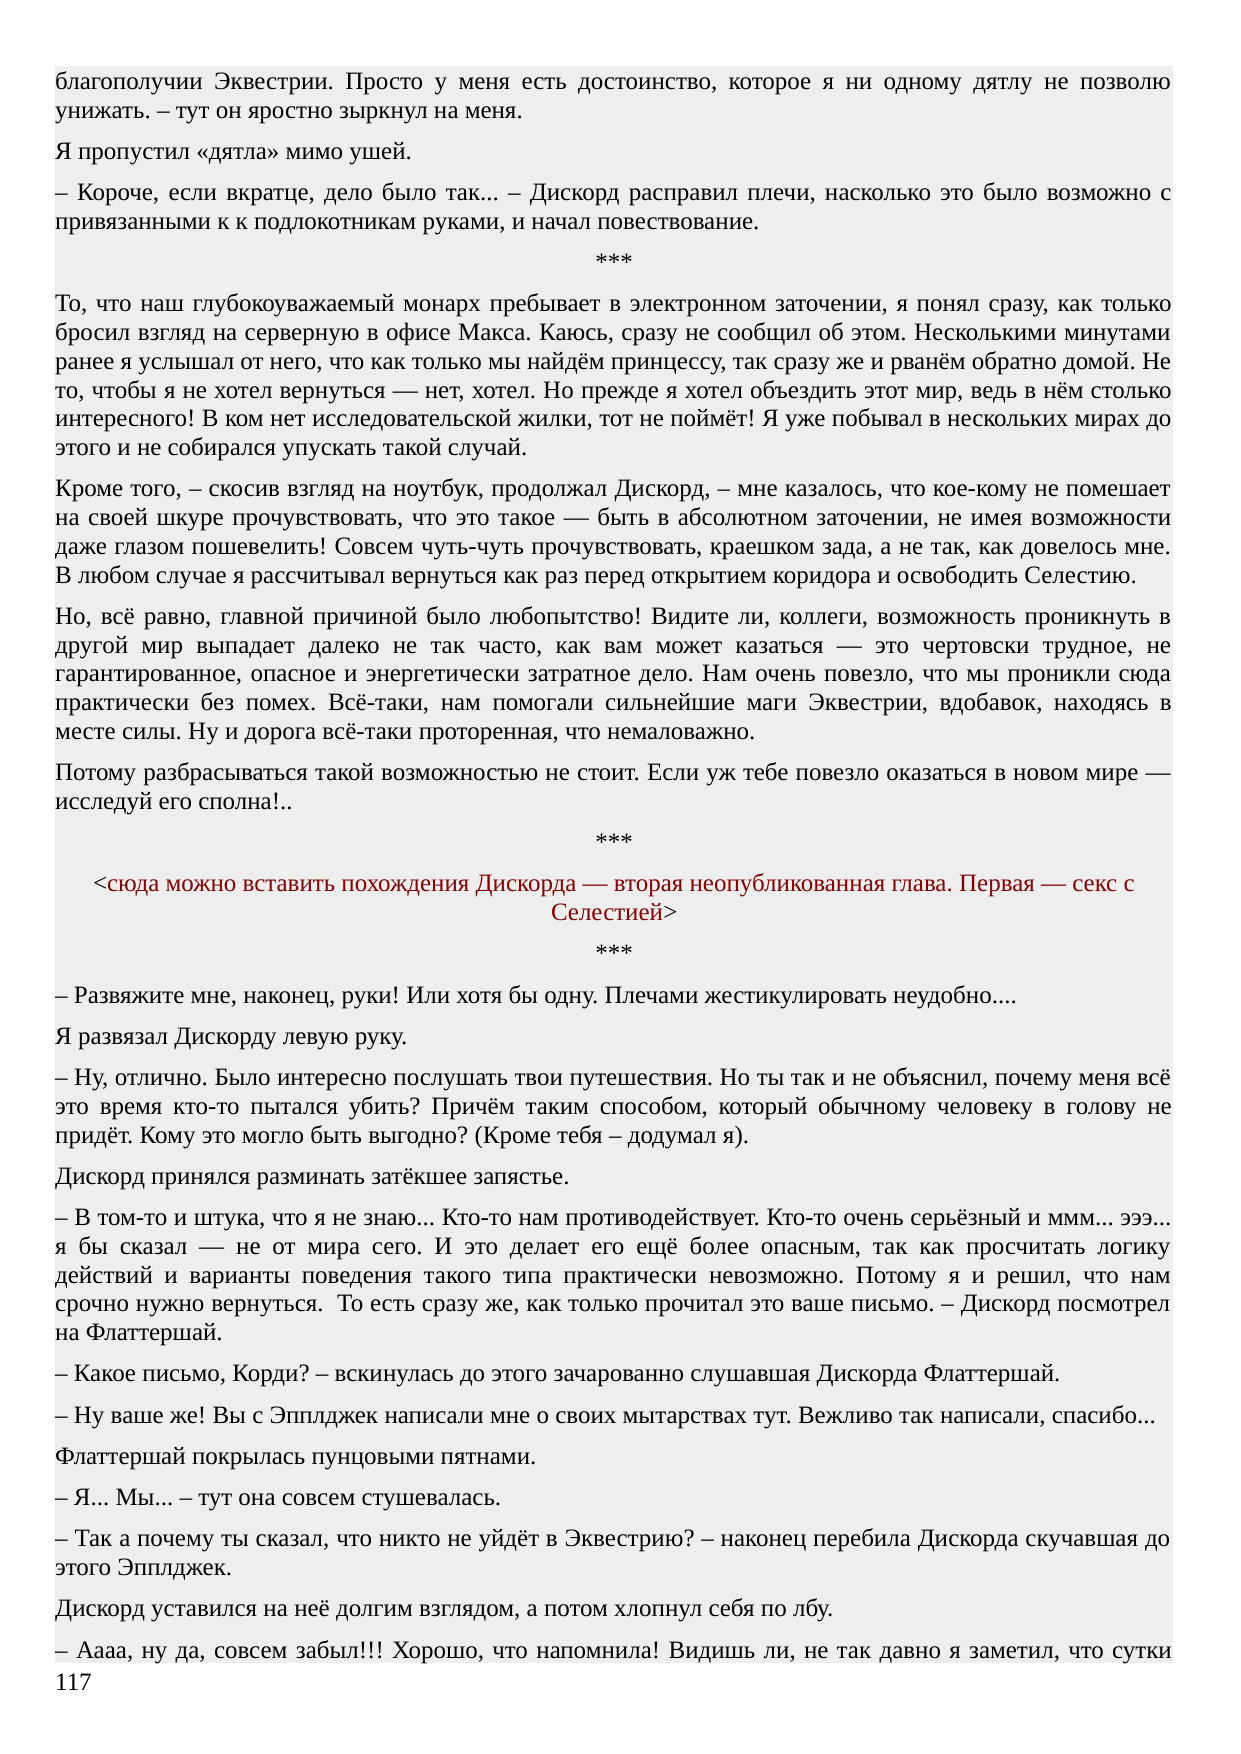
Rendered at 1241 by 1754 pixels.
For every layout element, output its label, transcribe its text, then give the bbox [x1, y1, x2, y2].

text То, что наш глубокоуважаемый монарх пребывает в электронном заточении, я понял сразу, как только бросил взгляд на серверную в офисе Макса. Каюсь, сразу не сообщил об этом. Несколькими минутами ранее я услышал от него, что как только мы найдём принцессу, так сразу же и рванём обратно домой. Не то, чтобы я не хотел вернуться — нет, хотел. Но прежде я хотел объездить этот мир, ведь в нём столько интересного! В ком нет исследовательской жилки, тот не поймёт! Я уже побывал в нескольких мирах до этого и не собирался упускать такой случай. [55, 288, 1173, 461]
text Я пропустил «дятла» мимо ушей. [55, 136, 1173, 165]
text – Аааа, ну да, совсем забыл!!! Хорошо, что напомнила! Видишь ли, не так давно я заметил, что сутки [55, 1635, 1173, 1663]
text – Ну, отлично. Было интересно послушать твои путешествия. Но ты так и не объяснил, почему меня всё это время кто-то пытался убить? Причём таким способом, который обычному человеку в голову не придёт. Кому это могло быть выгодно? (Кроме тебя – додумал я). [55, 1062, 1173, 1148]
text Потому разбрасываться такой возможностью не стоит. Если уж тебе повезло оказаться в новом мире — исследуй его сполна!.. [55, 757, 1173, 815]
text – Развяжите мне, наконец, руки! Или хотя бы одну. Плечами жестикулировать неудобно.... [55, 980, 1173, 1008]
text *** [55, 247, 1173, 276]
text – Какое письмо, Корди? – вскинулась до этого зачарованно слушавшая Дискорда Флаттершай. [55, 1358, 1173, 1387]
text благополучии Эквестрии. Просто у меня есть достоинство, которое я ни одному дятлу не позволю унижать. – тут он яростно зыркнул на меня. [55, 66, 1173, 123]
text – Короче, если вкратце, дело было так... – Дискорд расправил плечи, насколько это было возможно с привязанными к к подлокотникам руками, и начал повествование. [55, 177, 1173, 235]
text Но, всё равно, главной причиной было любопытство! Видите ли, коллеги, возможность проникнуть в другой мир выпадает далеко не так часто, как вам может казаться — это чертовски трудное, не гарантированное, опасное и энергетически затратное дело. Нам очень повезло, что мы проникли сюда практически без помех. Всё-таки, нам помогали сильнейшие маги Эквестрии, вдобавок, находясь в месте силы. Ну и дорога всё-таки проторенная, что немаловажно. [55, 601, 1173, 745]
text – Ну ваше же! Вы с Эпплджек написали мне о своих мытарствах тут. Вежливо так написали, спасибо... [55, 1400, 1173, 1428]
text *** [55, 938, 1173, 967]
text Дискорд принялся разминать затёкшее запястье. [55, 1161, 1173, 1190]
text <сюда можно вставить похождения Дискорда — вторая неопубликованная глава. Первая — секс с Селестией> [55, 868, 1173, 926]
text – Так а почему ты сказал, что никто не уйдёт в Эквестрию? – наконец перебила Дискорда скучавшая до этого Эпплджек. [55, 1523, 1173, 1581]
text – Я... Мы... – тут она совсем стушевалась. [55, 1482, 1173, 1511]
text Флаттершай покрылась пунцовыми пятнами. [55, 1441, 1173, 1470]
text Я развязал Дискорду левую руку. [55, 1021, 1173, 1050]
text Дискорд уставился на неё долгим взглядом, а потом хлопнул себя по лбу. [55, 1593, 1173, 1622]
text Кроме того, – скосив взгляд на ноутбук, продолжал Дискорд, – мне казалось, что кое-кому не помешает на своей шкуре прочувствовать, что это такое — быть в абсолютном заточении, не имея возможности даже глазом пошевелить! Совсем чуть-чуть прочувствовать, краешком зада, а не так, как довелось мне. В любом случае я рассчитывал вернуться как раз перед открытием коридора и освободить Селестию. [55, 473, 1173, 588]
text – В том-то и штука, что я не знаю... Кто-то нам противодействует. Кто-то очень серьёзный и ммм... эээ... я бы сказал — не от мира сего. И это делает его ещё более опасным, так как просчитать логику действий и варианты поведения такого типа практически невозможно. Потому я и решил, что нам срочно нужно вернуться. То есть сразу же, как только прочитал это ваше письмо. – Дискорд посмотрел на Флаттершай. [55, 1202, 1173, 1346]
text *** [55, 827, 1173, 856]
